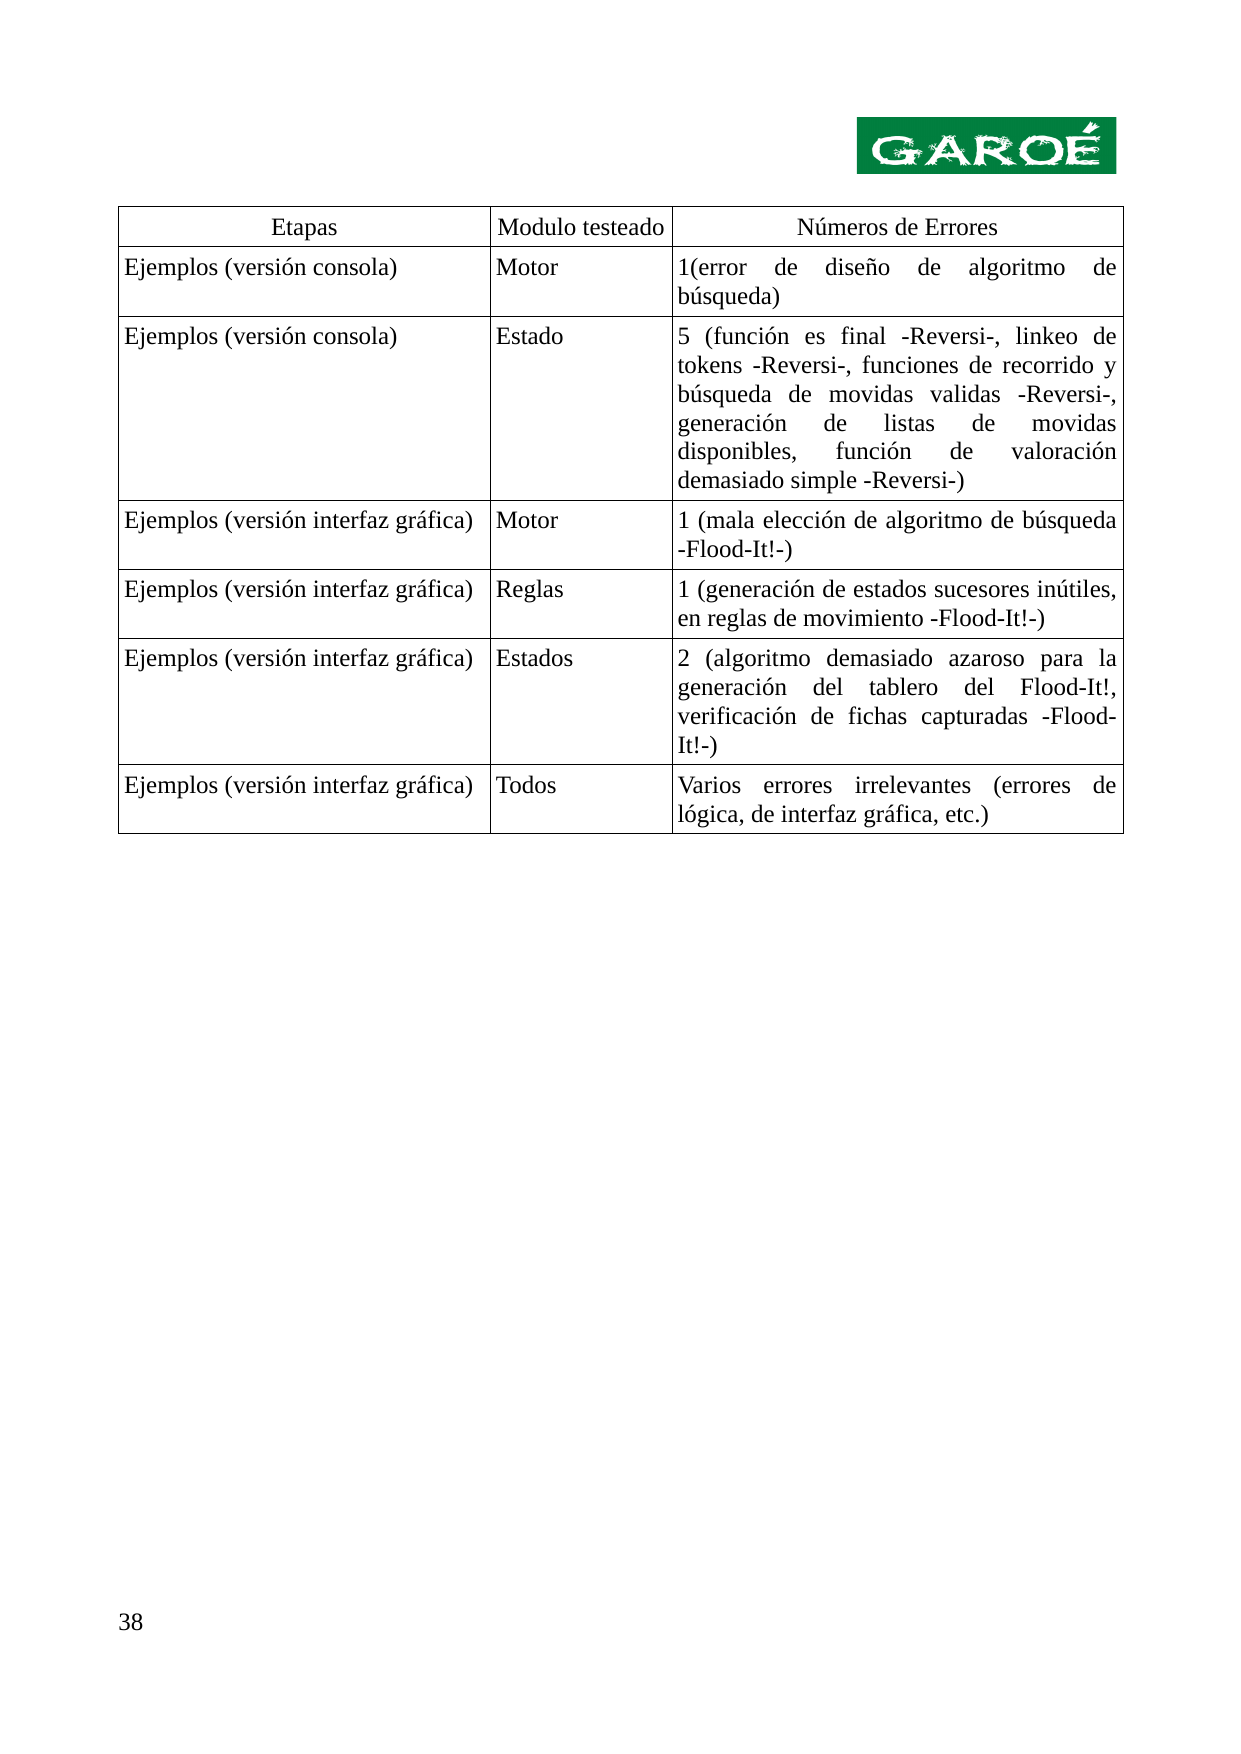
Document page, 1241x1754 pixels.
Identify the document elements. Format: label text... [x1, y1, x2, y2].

table_cell 1 (mala elección de algoritmo de búsqueda -Flood-It!-) [673, 501, 1123, 569]
table_cell 1(error de diseño de algoritmo de búsqueda) [673, 247, 1123, 316]
table_cell Ejemplos (versión interfaz gráfica) [119, 570, 490, 638]
table_header Números de Errores [673, 207, 1123, 246]
table_cell 5 (función es final -Reversi-, linkeo de tokens -Reversi-, funciones de recorrido y búsqueda de movidas validas -Reversi-, generación de listas de movidas disponibles, función de valoración demasiado simple -Reversi-) [673, 317, 1123, 499]
table_cell Motor [491, 247, 672, 316]
table_cell Reglas [491, 570, 672, 638]
table_header Etapas [119, 207, 490, 246]
table_cell Estados [491, 639, 672, 764]
table_cell Ejemplos (versión interfaz gráfica) [119, 501, 490, 569]
table_cell Ejemplos (versión interfaz gráfica) [119, 765, 490, 833]
picture [856, 117, 1117, 174]
table_cell Motor [491, 501, 672, 569]
table_cell Ejemplos (versión interfaz gráfica) [119, 639, 490, 764]
table_header Modulo testeado [491, 207, 672, 246]
table_cell Varios errores irrelevantes (errores de lógica, de interfaz gráfica, etc.) [673, 765, 1123, 833]
table_cell 2 (algoritmo demasiado azaroso para la generación del tablero del Flood-It!, verificación de fichas capturadas -Flood-It!-) [673, 639, 1123, 764]
table_cell Ejemplos (versión consola) [119, 317, 490, 499]
table_cell 1 (generación de estados sucesores inútiles, en reglas de movimiento -Flood-It!-) [673, 570, 1123, 638]
table_cell Ejemplos (versión consola) [119, 247, 490, 316]
table_cell Todos [491, 765, 672, 833]
table_cell Estado [491, 317, 672, 499]
